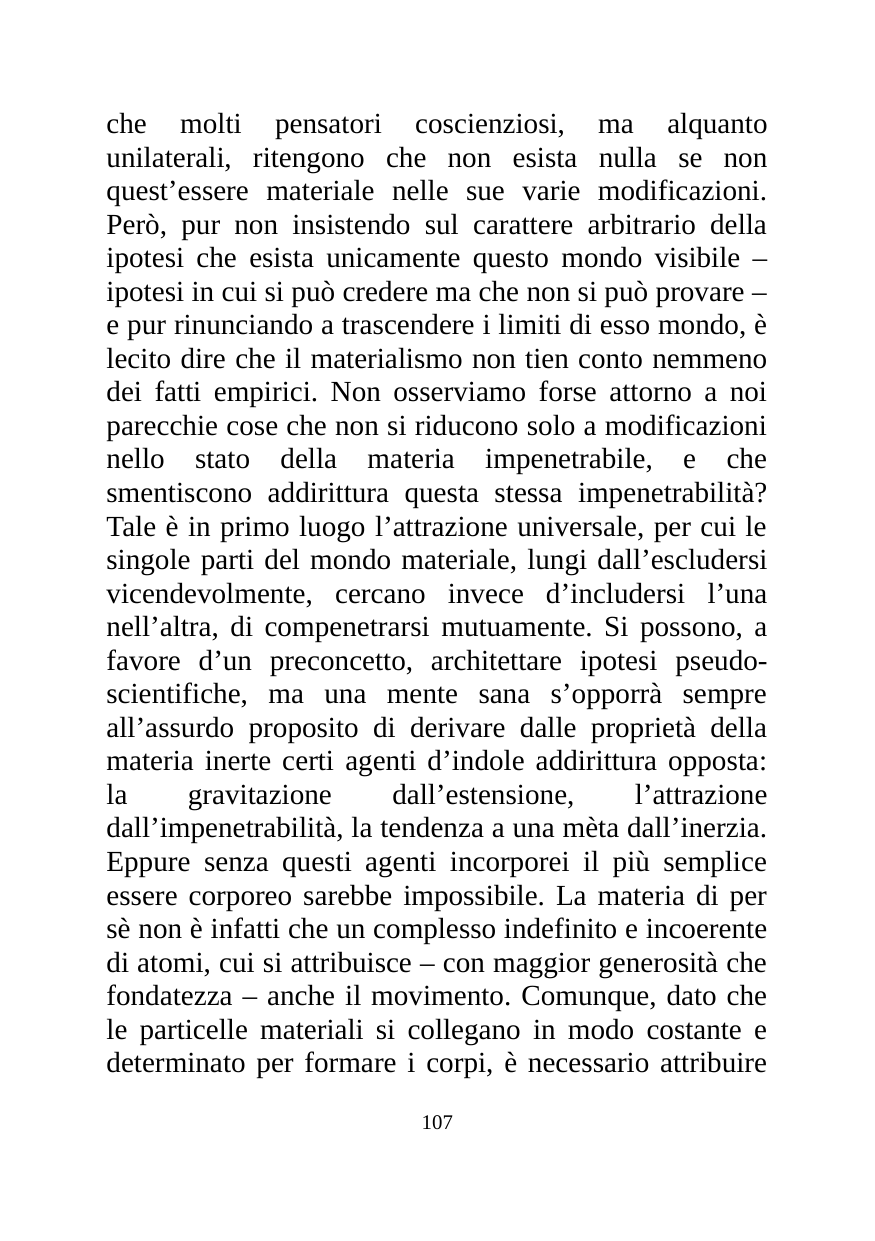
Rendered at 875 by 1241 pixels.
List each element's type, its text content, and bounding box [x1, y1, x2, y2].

text che molti pensatori coscienziosi, ma alquanto unilaterali, ritengono che non esista nulla se non quest’essere materiale nelle sue varie modificazioni. Però, pur non insistendo sul carattere arbitrario della ipotesi che esista unicamente questo mondo visibile – ipotesi in cui si può credere ma che non si può provare – e pur rinunciando a trascendere i limiti di esso mondo, è lecito dire che il materialismo non tien conto nemmeno dei fatti empirici. Non osserviamo forse attorno a noi parecchie cose che non si riducono solo a modificazioni nello stato della materia impenetrabile, e che smentiscono addirittura questa stessa impenetrabilità? Tale è in primo luogo l’attrazione universale, per cui le singole parti del mondo materiale, lungi dall’escludersi vicendevolmente, cercano invece d’includersi l’una nell’altra, di compenetrarsi mutuamente. Si possono, a favore d’un preconcetto, architettare ipotesi pseudo-scientifiche, ma una mente sana s’opporrà sempre all’assurdo proposito di derivare dalle proprietà della materia inerte certi agenti d’indole addirittura opposta: la gravitazione dall’estensione, l’attrazione dall’impenetrabilità, la tendenza a una mèta dall’inerzia. Eppure senza questi agenti incorporei il più semplice essere corporeo sarebbe impossibile. La materia di per sè non è infatti che un complesso indefinito e incoerente di atomi, cui si attribuisce – con maggior generosità che fondatezza – anche il movimento. Comunque, dato che le particelle materiali si collegano in modo costante e determinato per formare i corpi, è necessario attribuire [106, 106, 768, 1079]
